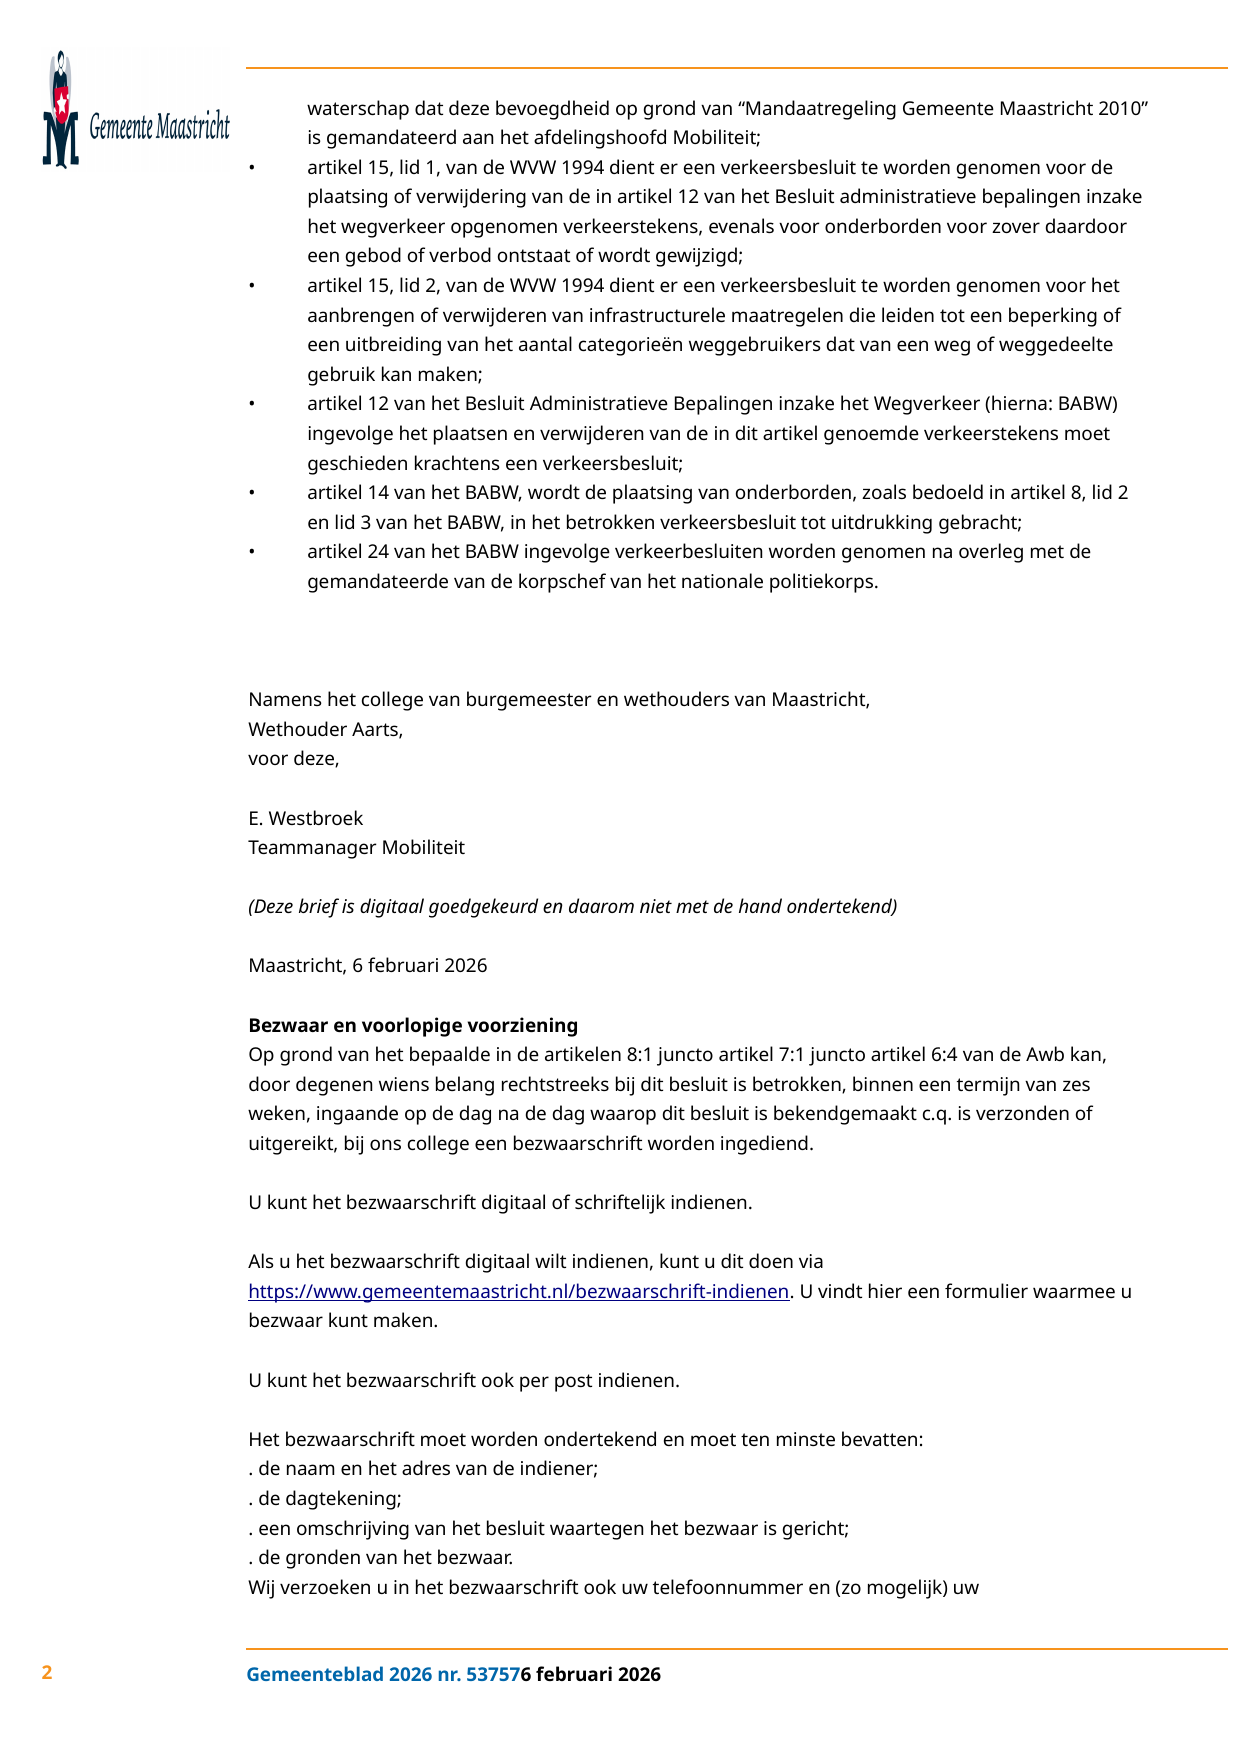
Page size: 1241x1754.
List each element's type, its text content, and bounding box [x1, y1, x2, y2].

text (Deze brief is digitaal goedgekeurd en daarom niet met de hand ondertekend) [248, 893, 1152, 919]
list artikel 12 van het Besluit Administratieve Bepalingen inzake het Wegverkeer (hierna: BABW) ingevolge het plaatsen en verwijderen van de in dit artikel genoemde verkeerstekens moet geschieden krachtens een verkeersbesluit; [248, 391, 1152, 476]
text . de dagtekening; [248, 1485, 1152, 1511]
list artikel 15, lid 2, van de WVW 1994 dient er een verkeersbesluit te worden genomen voor het aanbrengen of verwijderen van infrastructurele maatregelen die leiden tot een beperking of een uitbreiding van het aantal categorieën weggebruikers dat van een weg of weggedeelte gebruik kan maken; [248, 272, 1152, 387]
list artikel 15, lid 1, van de WVW 1994 dient er een verkeersbesluit te worden genomen voor de plaatsing of verwijdering van de in artikel 12 van het Besluit administratieve bepalingen inzake het wegverkeer opgenomen verkeerstekens, evenals voor onderborden voor zover daardoor een gebod of verbod ontstaat of wordt gewijzigd; [248, 154, 1152, 268]
text Maastricht, 6 februari 2026 [248, 953, 1152, 978]
text . de naam en het adres van de indiener; [248, 1456, 1152, 1481]
text Wij verzoeken u in het bezwaarschrift ook uw telefoonnummer en (zo mogelijk) uw [248, 1574, 1152, 1600]
picture [41, 47, 231, 172]
text U kunt het bezwaarschrift ook per post indienen. [248, 1367, 1152, 1393]
text . een omschrijving van het besluit waartegen het bezwaar is gericht; [248, 1515, 1152, 1541]
list waterschap dat deze bevoegdheid op grond van “Mandaatregeling Gemeente Maastricht 2010” is gemandateerd aan het afdelingshoofd Mobiliteit; [248, 95, 1152, 150]
text Bezwaar en voorlopige voorziening [248, 1012, 1152, 1038]
text . de gronden van het bezwaar. [248, 1544, 1152, 1570]
text Teammanager Mobiliteit [248, 834, 1152, 860]
text Het bezwaarschrift moet worden ondertekend en moet ten minste bevatten: [248, 1426, 1152, 1452]
list artikel 24 van het BABW ingevolge verkeerbesluiten worden genomen na overleg met de gemandateerde van de korpschef van het nationale politiekorps. [248, 538, 1152, 594]
text voor deze, [248, 746, 1152, 771]
list artikel 14 van het BABW, wordt de plaatsing van onderborden, zoals bedoeld in artikel 8, lid 2 en lid 3 van het BABW, in het betrokken verkeersbesluit tot uitdrukking gebracht; [248, 479, 1152, 535]
text Namens het college van burgemeester en wethouders van Maastricht, [248, 686, 1152, 712]
text Als u het bezwaarschrift digitaal wilt indienen, kunt u dit doen via https://www.gemeentemaastricht.nl/bezwaarschrift-indienen. U vindt hier een formulier waarmee u bezwaar kunt maken. [248, 1248, 1152, 1333]
text Op grond van het bepaalde in de artikelen 8:1 juncto artikel 7:1 juncto artikel 6:4 van de Awb kan, door degenen wiens belang rechtstreeks bij dit besluit is betrokken, binnen een termijn van zes weken, ingaande op de dag na de dag waarop dit besluit is bekendgemaakt c.q. is verzonden of uitgereikt, bij ons college een bezwaarschrift worden ingediend. [248, 1041, 1152, 1156]
text Wethouder Aarts, [248, 716, 1152, 742]
text E. Westbroek [248, 805, 1152, 831]
text U kunt het bezwaarschrift digitaal of schriftelijk indienen. [248, 1189, 1152, 1215]
